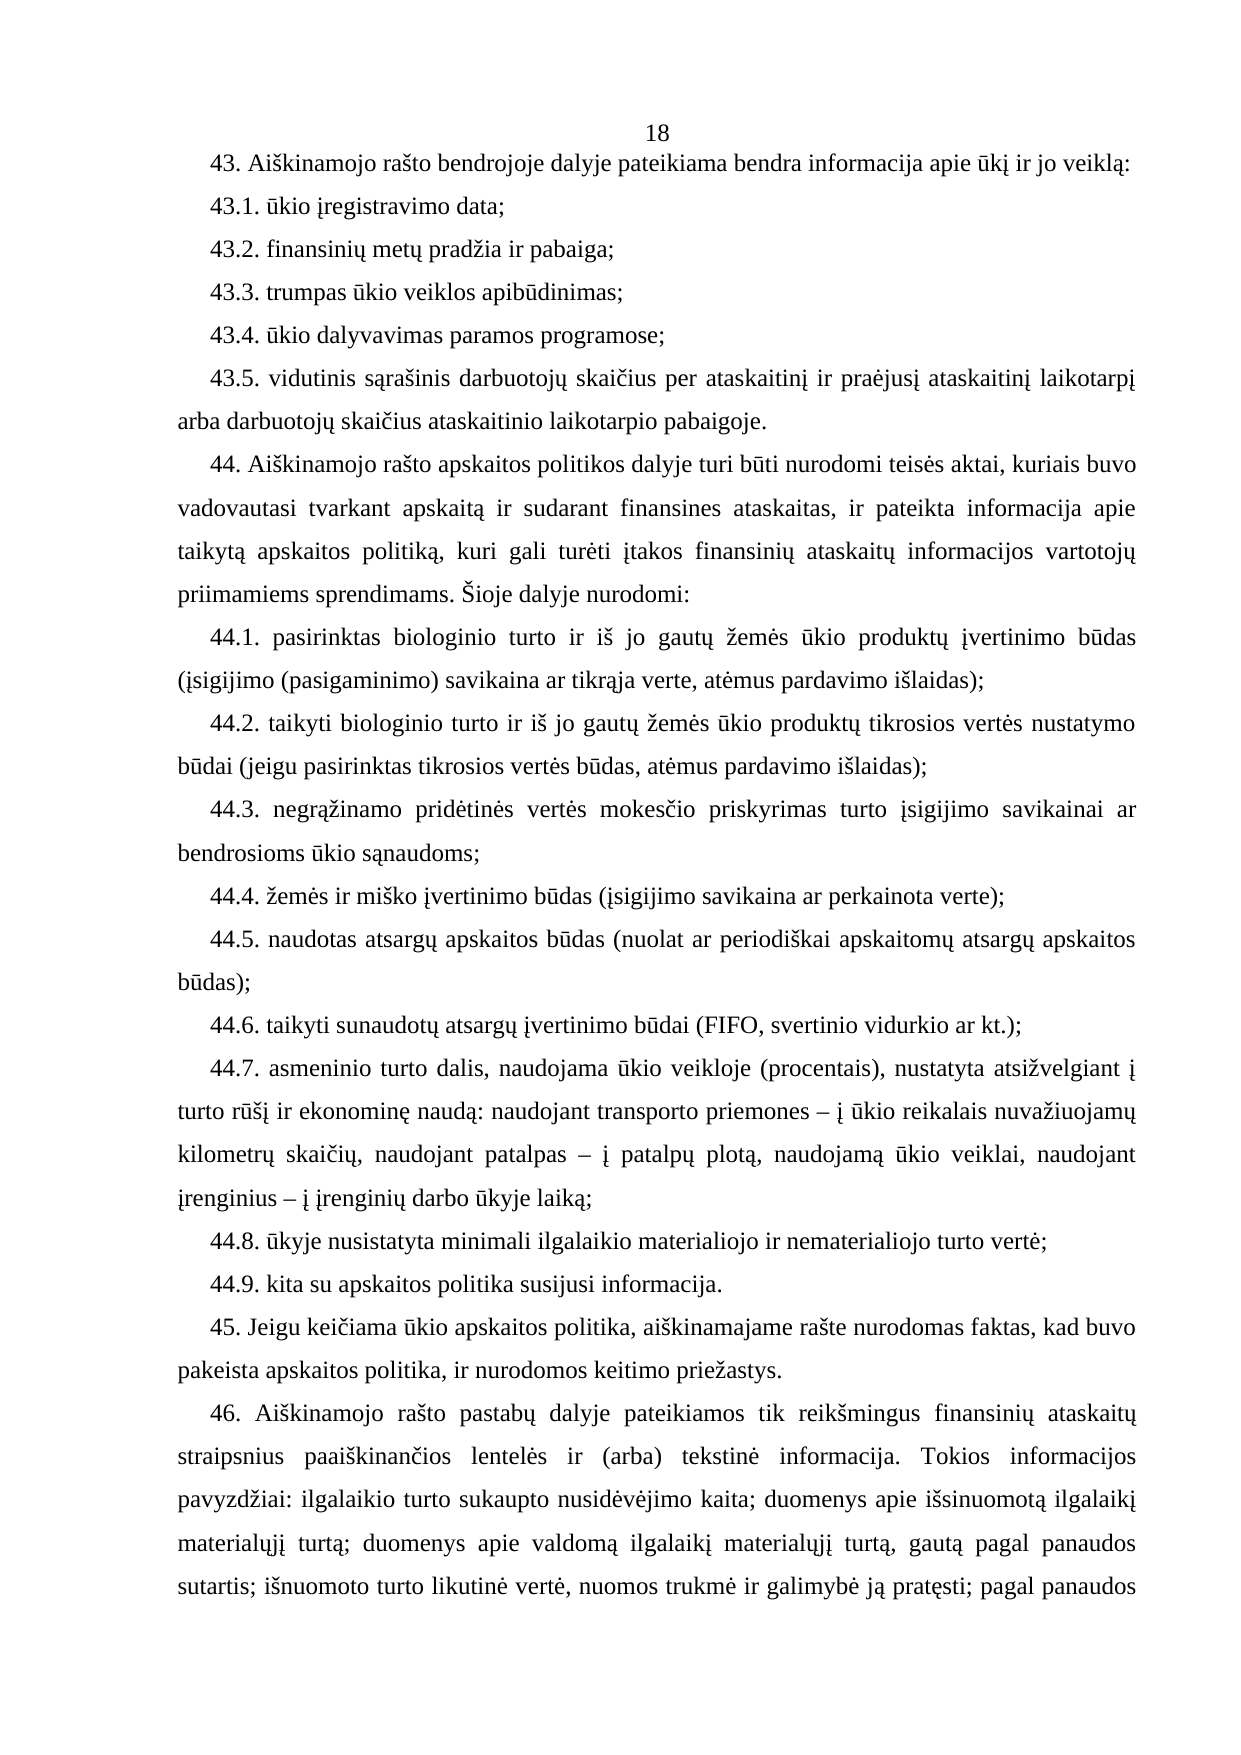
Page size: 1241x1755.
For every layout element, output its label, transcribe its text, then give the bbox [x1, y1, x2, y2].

text 44.3. negrąžinamo pridėtinės vertės mokesčio priskyrimas turto įsigijimo savikainai ar bendrosioms ūkio sąnaudoms; [177, 794, 1137, 866]
text 43. Aiškinamojo rašto bendrojoje dalyje pateikiama bendra informacija apie ūkį ir jo veiklą: [177, 148, 1137, 176]
text 46. Aiškinamojo rašto pastabų dalyje pateikiamos tik reikšmingus finansinių ataskaitų straipsnius paaiškinančios lentelės ir (arba) tekstinė informacija. Tokios informacijos pavyzdžiai: ilgalaikio turto sukaupto nusidėvėjimo kaita; duomenys apie išsinuomotą ilgalaikį materialųjį turtą; duomenys apie valdomą ilgalaikį materialųjį turtą, gautą pagal panaudos sutartis; išnuomoto turto likutinė vertė, nuomos trukmė ir galimybė ją pratęsti; pagal panaudos [177, 1398, 1137, 1599]
text 43.1. ūkio įregistravimo data; [177, 191, 1137, 219]
text 44. Aiškinamojo rašto apskaitos politikos dalyje turi būti nurodomi teisės aktai, kuriais buvo vadovautasi tvarkant apskaitą ir sudarant finansines ataskaitas, ir pateikta informacija apie taikytą apskaitos politiką, kuri gali turėti įtakos finansinių ataskaitų informacijos vartotojų priimamiems sprendimams. Šioje dalyje nurodomi: [177, 449, 1137, 608]
text 44.2. taikyti biologinio turto ir iš jo gautų žemės ūkio produktų tikrosios vertės nustatymo būdai (jeigu pasirinktas tikrosios vertės būdas, atėmus pardavimo išlaidas); [177, 708, 1137, 780]
text 44.8. ūkyje nusistatyta minimali ilgalaikio materialiojo ir nematerialiojo turto vertė; [177, 1226, 1137, 1254]
text 44.4. žemės ir miško įvertinimo būdas (įsigijimo savikaina ar perkainota verte); [177, 881, 1137, 909]
text 43.4. ūkio dalyvavimas paramos programose; [177, 320, 1137, 349]
text 44.9. kita su apskaitos politika susijusi informacija. [177, 1269, 1137, 1298]
text 44.7. asmeninio turto dalis, naudojama ūkio veikloje (procentais), nustatyta atsižvelgiant į turto rūšį ir ekonominę naudą: naudojant transporto priemones – į ūkio reikalais nuvažiuojamų kilometrų skaičių, naudojant patalpas – į patalpų plotą, naudojamą ūkio veiklai, naudojant įrenginius – į įrenginių darbo ūkyje laiką; [177, 1053, 1137, 1211]
text 43.5. vidutinis sąrašinis darbuotojų skaičius per ataskaitinį ir praėjusį ataskaitinį laikotarpį arba darbuotojų skaičius ataskaitinio laikotarpio pabaigoje. [177, 363, 1137, 435]
text 45. Jeigu keičiama ūkio apskaitos politika, aiškinamajame rašte nurodomas faktas, kad buvo pakeista apskaitos politika, ir nurodomos keitimo priežastys. [177, 1312, 1137, 1384]
text 43.3. trumpas ūkio veiklos apibūdinimas; [177, 277, 1137, 306]
text 44.5. naudotas atsargų apskaitos būdas (nuolat ar periodiškai apskaitomų atsargų apskaitos būdas); [177, 924, 1137, 996]
text 44.6. taikyti sunaudotų atsargų įvertinimo būdai (FIFO, svertinio vidurkio ar kt.); [177, 1010, 1137, 1039]
text 44.1. pasirinktas biologinio turto ir iš jo gautų žemės ūkio produktų įvertinimo būdas (įsigijimo (pasigaminimo) savikaina ar tikrąja verte, atėmus pardavimo išlaidas); [177, 622, 1137, 694]
text 43.2. finansinių metų pradžia ir pabaiga; [177, 234, 1137, 263]
